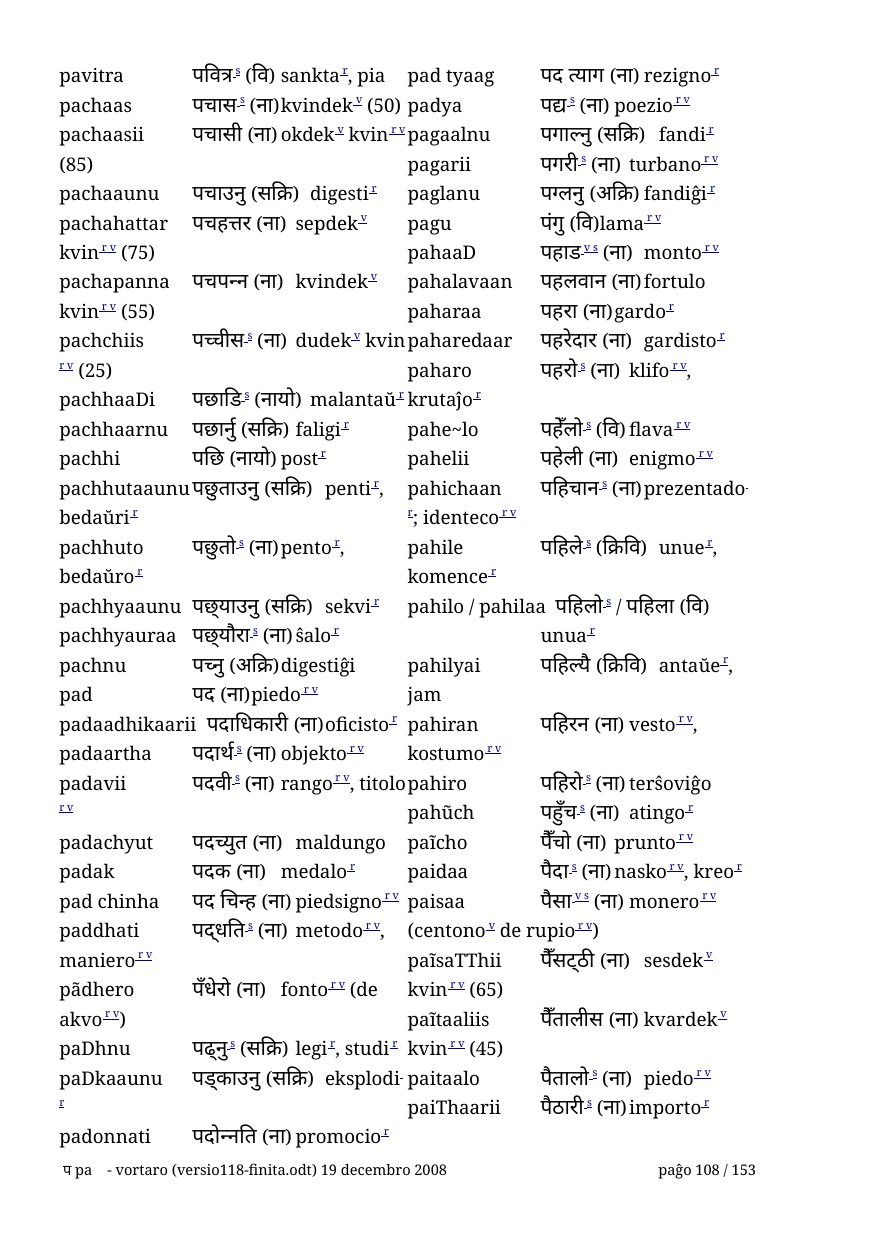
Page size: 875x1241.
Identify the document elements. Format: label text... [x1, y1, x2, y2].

text paidaa पैदा s (ना) nasko r v, kreo r [407, 855, 756, 884]
text pad chinha पद चिन्ह (ना) piedsigno r v [59, 884, 407, 914]
text paĩsaTThii पैँसट्ठी (ना) sesdek v kvin r v (65) [407, 943, 756, 1002]
text paĩcho पैँचो (ना) prunto r v [407, 826, 756, 855]
text pagaalnu पगाल्नु (सक्रि) fandi r [407, 118, 756, 147]
text pachnu पच्नु (अक्रि) digestiĝi [59, 649, 407, 678]
text pachapanna पचपन्न (ना) kvindek v kvin r v (55) [59, 265, 407, 324]
text padavii पदवी s (ना) rango r v, titolo r v [59, 767, 407, 826]
text pachaaunu पचाउनु (सक्रि) digesti r [59, 177, 407, 206]
text pachchiis पच्चीस s (ना) dudek v kvin r v (25) [59, 324, 407, 383]
text pahilo / pahilaa पहिलो s / पहिला (वि) unua r [407, 590, 756, 649]
text pad tyaag पद त्याग (ना) rezigno r [407, 59, 756, 88]
text pachhyauraa पछ्यौरा s (ना) ŝalo r [59, 619, 407, 649]
text pachahattar पचहत्तर (ना) sepdek v kvin r v (75) [59, 206, 407, 265]
text pahelii पहेली (ना) enigmo r v [407, 442, 756, 472]
text padaartha पदार्थ s (ना) objekto r v [59, 737, 407, 767]
text pachaas पचास s (ना) kvindek v (50) [59, 88, 407, 118]
text paDhnu पढ्नु s (सक्रि) legi r, studi r [59, 1032, 407, 1061]
text padachyut पदच्युत (ना) maldungo [59, 826, 407, 855]
text paĩtaaliis पैँतालीस (ना) kvardek v kvin r v (45) [407, 1002, 756, 1061]
text pagu पंगु (वि) lama r v [407, 206, 756, 236]
text pahile पहिले s (क्रिवि) unue r, komence r [407, 531, 756, 590]
text pagarii पगरी s (ना) turbano r v [407, 147, 756, 177]
text paDkaaunu पड्काउनु (सक्रि) eksplodi r [59, 1061, 407, 1120]
text paiThaarii पैठारी s (ना) importo r [407, 1091, 756, 1120]
text paisaa पैसा v s (ना) monero r v (centono v de rupio r v) [407, 884, 756, 943]
text paharo पहरो s (ना) klifo r v, krutaĵo r [407, 354, 756, 413]
text padonnati पदोन्नति (ना) promocio r [59, 1120, 407, 1150]
text pahũch पहुँच s (ना) atingo r [407, 796, 756, 826]
text padak पदक (ना) medalo r [59, 855, 407, 884]
text pahiran पहिरन (ना) vesto r v, kostumo r v [407, 708, 756, 767]
text pavitra पवित्र s (वि) sankta r, pia [59, 59, 407, 88]
text pachhi पछि (नायो) post r [59, 442, 407, 472]
text padaadhikaarii पदाधिकारी (ना) oficisto r [59, 708, 407, 737]
text paharedaar पहरेदार (ना) gardisto r [407, 324, 756, 354]
text padya पद्य s (ना) poezio r v [407, 88, 756, 118]
text pahaaD पहाड v s (ना) monto r v [407, 236, 756, 265]
text pachhaaDi पछाडि s (नायो) malantaŭ r [59, 383, 407, 413]
text pahilyai पहिल्यै (क्रिवि) antaŭe r, jam [407, 649, 756, 708]
text pãdhero पँधेरो (ना) fonto r v (de akvo r v) [59, 973, 407, 1032]
text pachhutaaunu पछुताउनु (सक्रि) penti r, bedaŭri r [59, 472, 407, 531]
text pahichaan पहिचान s (ना) prezentado r; identeco r v [407, 472, 756, 531]
text pachhuto पछुतो s (ना) pento r, bedaŭro r [59, 531, 407, 590]
text pachaasii पचासी (ना) okdek v kvin r v (85) [59, 118, 407, 177]
text pachhyaaunu पछ्याउनु (सक्रि) sekvi r [59, 590, 407, 619]
text paddhati पद्धति s (ना) metodo r v, maniero r v [59, 914, 407, 973]
text paharaa पहरा (ना) gardo r [407, 295, 756, 324]
text pahiro पहिरो s (ना) terŝoviĝo [407, 767, 756, 796]
text pachhaarnu पछार्नु (सक्रि) faligi r [59, 413, 407, 442]
text pad पद (ना) piedo r v [59, 678, 407, 708]
text paitaalo पैतालो s (ना) piedo r v [407, 1061, 756, 1091]
text pahalavaan पहलवान (ना) fortulo [407, 265, 756, 295]
text pahe~lo पहेँलो s (वि) flava r v [407, 413, 756, 442]
text paglanu पग्लनु (अक्रि) fandiĝi r [407, 177, 756, 206]
